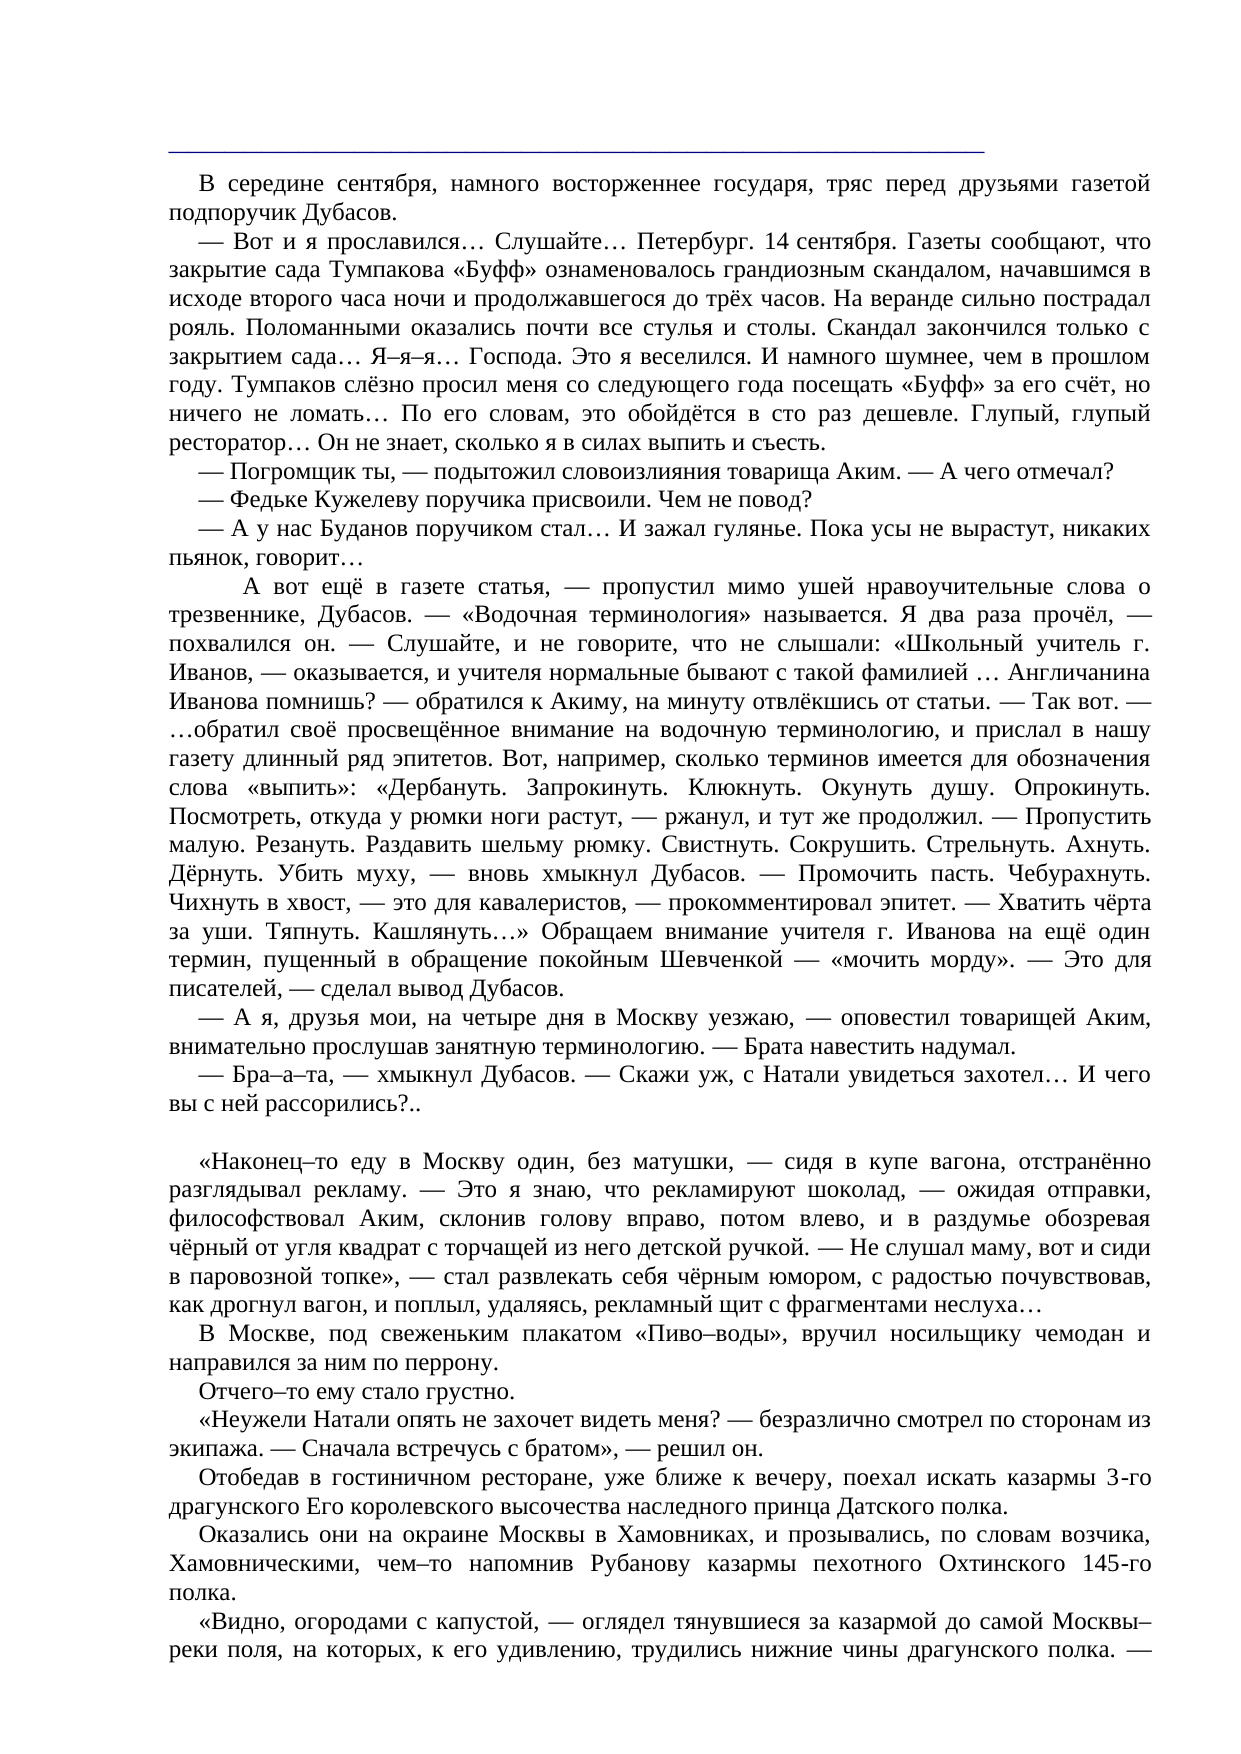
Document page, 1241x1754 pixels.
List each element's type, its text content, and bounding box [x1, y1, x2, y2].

text В середине сентября, намного восторженнее государя, тряс перед друзьями газетой подпоручик Дубасов. [169, 168, 1152, 226]
text Оказались они на окраине Москвы в Хамовниках, и прозывались, по словам возчика, Хамовническими, чем–то напомнив Рубанову казармы пехотного Охтинского 145‑го полка. [169, 1519, 1152, 1606]
text — Вот и я прославился… Слушайте… Петербург. 14 сентября. Газеты сообщают, что закрытие сада Тумпакова «Буфф» ознаменовалось грандиозным скандалом, начавшимся в исходе второго часа ночи и продолжавшегося до трёх часов. На веранде сильно пострадал рояль. Поломанными оказались почти все стулья и столы. Скандал закончился только с закрытием сада… Я–я–я… Господа. Это я веселился. И намного шумнее, чем в прошлом году. Тумпаков слёзно просил меня со следующего года посещать «Буфф» за его счёт, но ничего не ломать… По его словам, это обойдётся в сто раз дешевле. Глупый, глупый ресторатор… Он не знает, сколько я в силах выпить и съесть. [169, 226, 1152, 456]
text «Наконец–то еду в Москву один, без матушки, — сидя в купе вагона, отстранённо разглядывал рекламу. — Это я знаю, что рекламируют шоколад, — ожидая отправки, философствовал Аким, склонив голову вправо, потом влево, и в раздумье обозревая чёрный от угля квадрат с торчащей из него детской ручкой. — Не слушал маму, вот и сиди в паровозной топке», — стал развлекать себя чёрным юмором, с радостью почувствовав, как дрогнул вагон, и поплыл, удаляясь, рекламный щит с фрагментами неслуха… [169, 1146, 1152, 1318]
text — Бра–а–та, — хмыкнул Дубасов. — Скажи уж, с Натали увидеться захотел… И чего вы с ней рассорились?.. [169, 1059, 1152, 1117]
text «Видно, огородами с капустой, — оглядел тянувшиеся за казармой до самой Москвы–реки поля, на которых, к его удивлению, трудились нижние чины драгунского полка. — [169, 1606, 1152, 1663]
text В Москве, под свеженьким плакатом «Пиво–воды», вручил носильщику чемодан и направился за ним по перрону. [169, 1318, 1152, 1376]
subtitle ____________________________________________ [169, 118, 1152, 157]
text «Неужели Натали опять не захочет видеть меня? — безразлично смотрел по сторонам из экипажа. — Сначала встречусь с братом», — решил он. [169, 1404, 1152, 1462]
text — Погромщик ты, — подытожил словоизлияния товарища Аким. — А чего отмечал? [169, 456, 1152, 484]
text — А у нас Буданов поручиком стал… И зажал гулянье. Пока усы не вырастут, никаких пьянок, говорит… [169, 513, 1152, 571]
text Отобедав в гостиничном ресторане, уже ближе к вечеру, поехал искать казармы 3‑го драгунского Его королевского высочества наследного принца Датского полка. [169, 1462, 1152, 1519]
text — А я, друзья мои, на четыре дня в Москву уезжаю, — оповестил товарищей Аким, внимательно прослушав занятную терминологию. — Брата навестить надумал. [169, 1002, 1152, 1059]
text Отчего–то ему стало грустно. [169, 1376, 1152, 1404]
text — Федьке Кужелеву поручика присвоили. Чем не повод? [169, 484, 1152, 513]
text А вот ещё в газете статья, — пропустил мимо ушей нравоучительные слова о трезвеннике, Дубасов. — «Водочная терминология» называется. Я два раза прочёл, — похвалился он. — Слушайте, и не говорите, что не слышали: «Школьный учитель г. Иванов, — оказывается, и учителя нормальные бывают с такой фамилией … Англичанина Иванова помнишь? — обратился к Акиму, на минуту отвлёкшись от статьи. — Так вот. — …обратил своё просвещённое внимание на водочную терминологию, и прислал в нашу газету длинный ряд эпитетов. Вот, например, сколько терминов имеется для обозначения слова «выпить»: «Дербануть. Запрокинуть. Клюкнуть. Окунуть душу. Опрокинуть. Посмотреть, откуда у рюмки ноги растут, — ржанул, и тут же продолжил. — Пропустить малую. Резануть. Раздавить шельму рюмку. Свистнуть. Сокрушить. Стрельнуть. Ахнуть. Дёрнуть. Убить муху, — вновь хмыкнул Дубасов. — Промочить пасть. Чебурахнуть. Чихнуть в хвост, — это для кавалеристов, — прокомментировал эпитет. — Хватить чёрта за уши. Тяпнуть. Кашлянуть…» Обращаем внимание учителя г. Иванова на ещё один термин, пущенный в обращение покойным Шевченкой — «мочить морду». — Это для писателей, — сделал вывод Дубасов. [169, 571, 1152, 1002]
